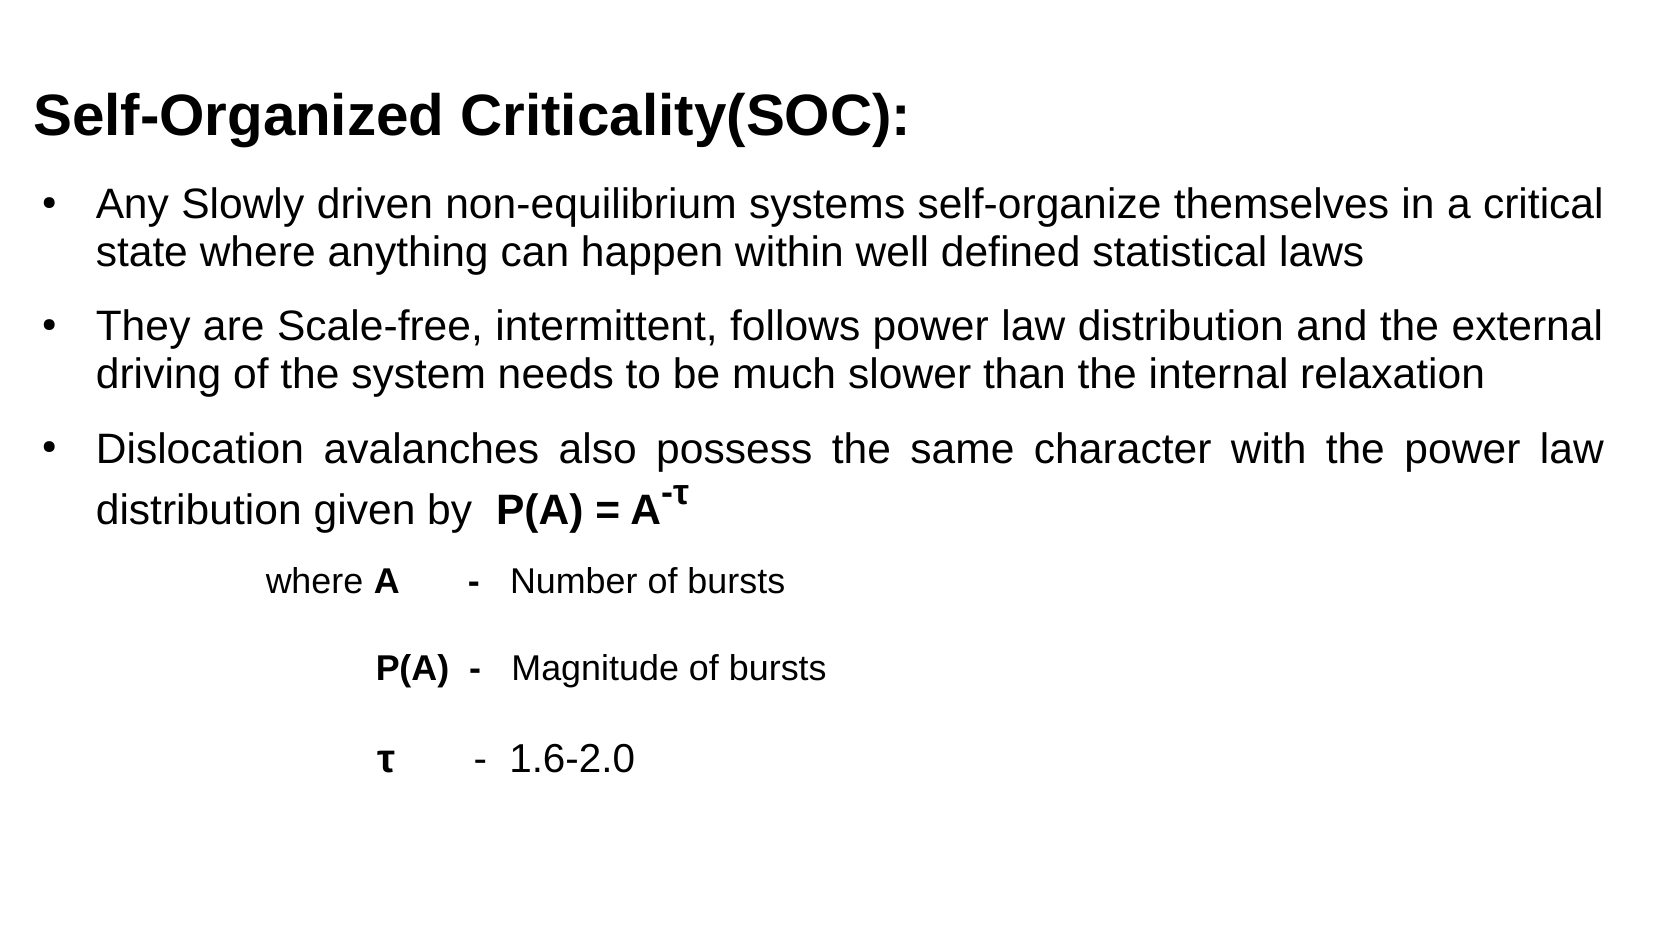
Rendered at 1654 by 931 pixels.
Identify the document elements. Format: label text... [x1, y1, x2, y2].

title Self-Organized Criticality(SOC): [30, 49, 916, 180]
list Any Slowly driven non-equilibrium systems self-organize themselves in a critical state where anything can happen within well defined statistical laws They are Scale-free, intermittent, follows power law distribution and the external driving of the system needs to be much slower than the internal relaxation Dislocation avalanches also possess the same character with the power law distribution given by P(A) = A-τ where A - Number of bursts P(A) - Magnitude of bursts τ - 1.6-2.0 [30, 180, 1606, 916]
